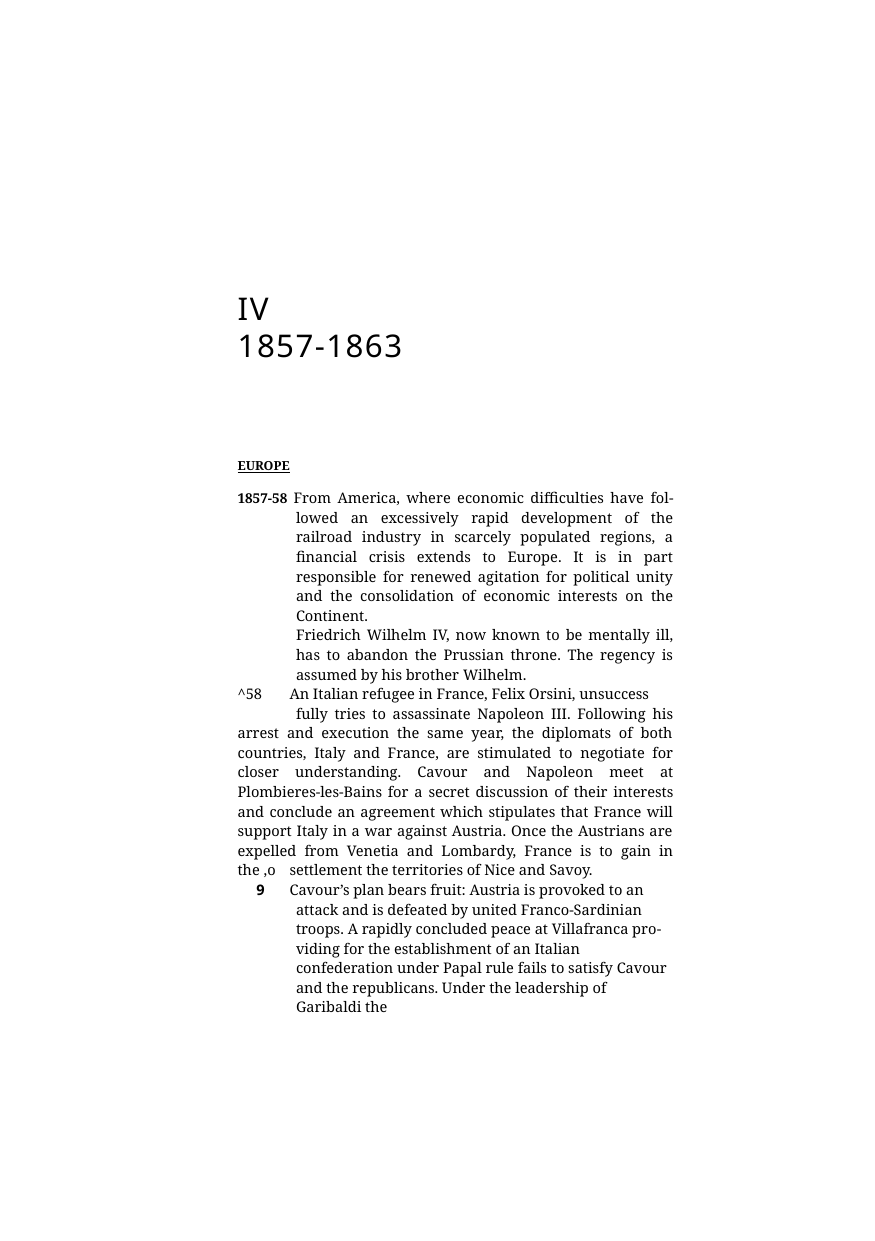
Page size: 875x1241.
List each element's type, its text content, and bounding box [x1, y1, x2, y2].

text attack and is defeated by united Franco-Sardinian troops. A rapidly concluded peace at Villafranca pro­viding for the establishment of an Italian confederation under Papal rule fails to satisfy Cavour and the republicans. Under the leadership of Garibaldi the [296, 899, 673, 1012]
text ^58 An Italian refugee in France, Felix Orsini, unsuccess­ [237, 684, 680, 703]
text IV [237, 295, 680, 326]
text Friedrich Wilhelm IV, now known to be mentally ill, has to abandon the Prussian throne. The regency is assumed by his brother Wilhelm. [296, 625, 673, 684]
text 9 Cavour’s plan bears fruit: Austria is provoked to an [256, 880, 680, 899]
text fully tries to assassinate Napoleon III. Following his arrest and execution the same year, the diplomats of both countries, Italy and France, are stimulated to negotiate for closer understanding. Cavour and Napoleon meet at Plombieres-les-Bains for a secret dis­cussion of their interests and conclude an agreement which stipulates that France will support Italy in a war against Austria. Once the Austrians are expelled from Venetia and Lombardy, France is to gain in the ,o settlement the territories of Nice and Savoy. [237, 703, 673, 880]
text EUROPE [237, 461, 680, 473]
subtitle 1857-1863 [237, 333, 680, 364]
text 1857-58 From America, where economic difficulties have fol­lowed an excessively rapid development of the railroad industry in scarcely populated regions, a financial crisis extends to Europe. It is in part responsible for renewed agitation for political unity and the consolidation of economic interests on the Continent. [237, 488, 673, 625]
